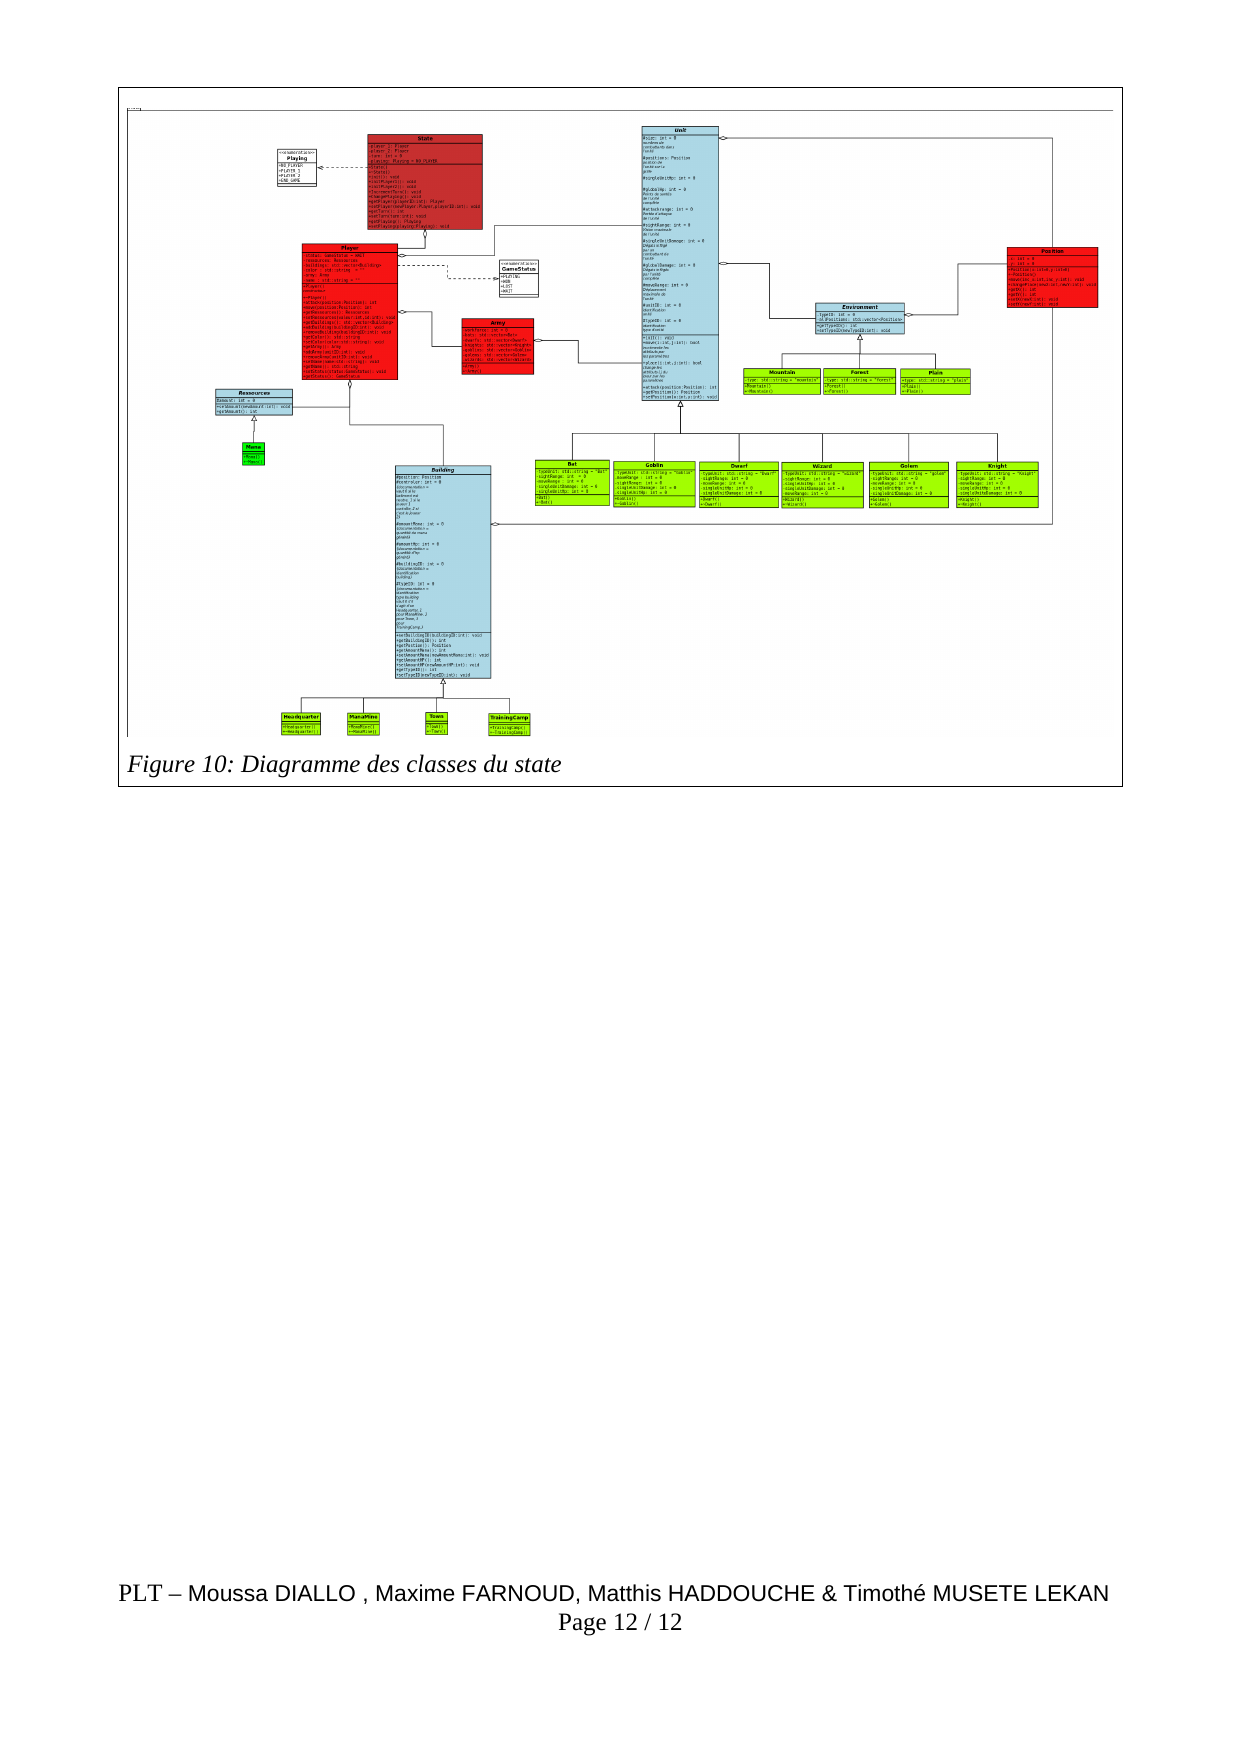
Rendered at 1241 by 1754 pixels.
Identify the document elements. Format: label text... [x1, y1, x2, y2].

text Figure 10: Diagramme des classes du state [127, 737, 1113, 778]
picture [127, 108, 1114, 737]
